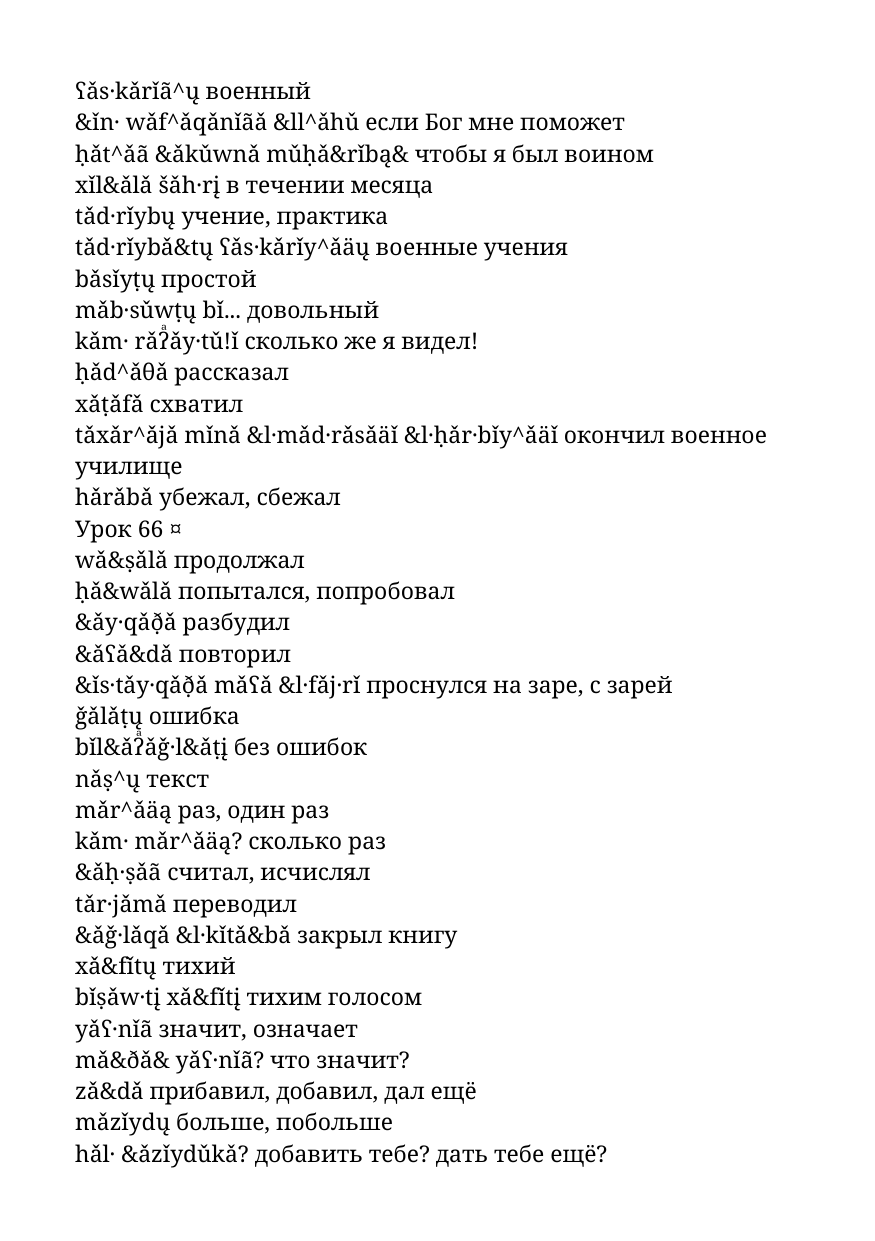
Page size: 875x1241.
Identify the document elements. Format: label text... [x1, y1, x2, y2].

text mǎzǐydų больше, побольше‎ [75, 1106, 799, 1137]
text tǎxǎr^ǎjǎ mǐnǎ &l·mǎd·rǎsǎäǐ &l·ḥǎr·bǐy^ǎäǐ окончил военное училище‎ [75, 419, 799, 481]
text xǎṭǎfǎ схватил‎ [75, 387, 799, 419]
text ʕǎs·kǎrǐã^ų военный‎ [75, 75, 799, 106]
text tǎd·rǐybų учение, практика‎ [75, 200, 799, 231]
text xǎ&fǐtų тихий‎ [75, 950, 799, 981]
text &ǎḥ·ṣǎã считал, исчислял‎ [75, 856, 799, 887]
text kǎm· mǎr^ǎäą? сколько раз‎ [75, 825, 799, 856]
text ḥǎt^ǎã &ǎkǔwnǎ mǔḥǎ&rǐbą& чтобы я был воином‎ [75, 137, 799, 169]
text &ǐs·tǎy·qǎð̣ǎ mǎʕǎ &l·fǎj·rǐ проснулся на заре, с зарей‎ [75, 669, 799, 700]
text tǎd·rǐybǎ&tų ʕǎs·kǎrǐy^ǎäų во­енные учения‎ [75, 231, 799, 262]
text xǐl&ǎlǎ šǎh·rį в течении месяца‎ [75, 169, 799, 200]
text nǎṣ^ų текст‎ [75, 762, 799, 794]
text bǐl&ǎʔͣǎǧ·l&ǎṭį без ошибок‎ [75, 731, 799, 762]
text wǎ&ṣǎlǎ продолжал‎ [75, 544, 799, 575]
text ḥǎd^ǎθǎ рассказал‎ [75, 356, 799, 387]
text kǎm· rǎʔͣǎy·tǔ!ǐ сколько же я видел!‎ [75, 325, 799, 356]
text &ǎy·qǎð̣ǎ разбудил‎ [75, 606, 799, 637]
text ḥǎ&wǎlǎ попытался, попро­бовал‎ [75, 575, 799, 606]
text &ǎǧ·lǎqǎ &l·kǐtǎ&bǎ закрыл книгу‎ [75, 919, 799, 950]
text ǧǎlǎṭų ошибка‎ [75, 700, 799, 731]
text hǎl· &ǎzǐydǔkǎ? добавить тебе? дать тебе ещё?‎ [75, 1137, 799, 1169]
text mǎr^ǎäą раз, один раз‎ [75, 794, 799, 825]
text mǎb·sǔwṭų bǐ... доволь­ный‎ [75, 294, 799, 325]
text mǎ&ðǎ& yǎʕ·nǐã? что значит?‎ [75, 1044, 799, 1075]
text bǎsǐyṭų простой‎ [75, 262, 799, 294]
text &ǎʕǎ&dǎ повторил‎ [75, 637, 799, 669]
text &ǐn· wǎf^ǎqǎnǐãǎ &ll^ǎhǔ если Бог мне поможет‎ [75, 106, 799, 137]
text Урок 66‎ ¤ [75, 512, 799, 544]
text zǎ&dǎ прибавил, добавил, дал ещё‎ [75, 1075, 799, 1106]
text bǐṣǎw·tį xǎ&fǐtį тихим го­лосом‎ [75, 981, 799, 1012]
text yǎʕ·nǐã значит, означает‎ [75, 1012, 799, 1044]
text tǎr·jǎmǎ переводил‎ [75, 887, 799, 919]
text hǎrǎbǎ убежал, сбежал‎ [75, 481, 799, 512]
